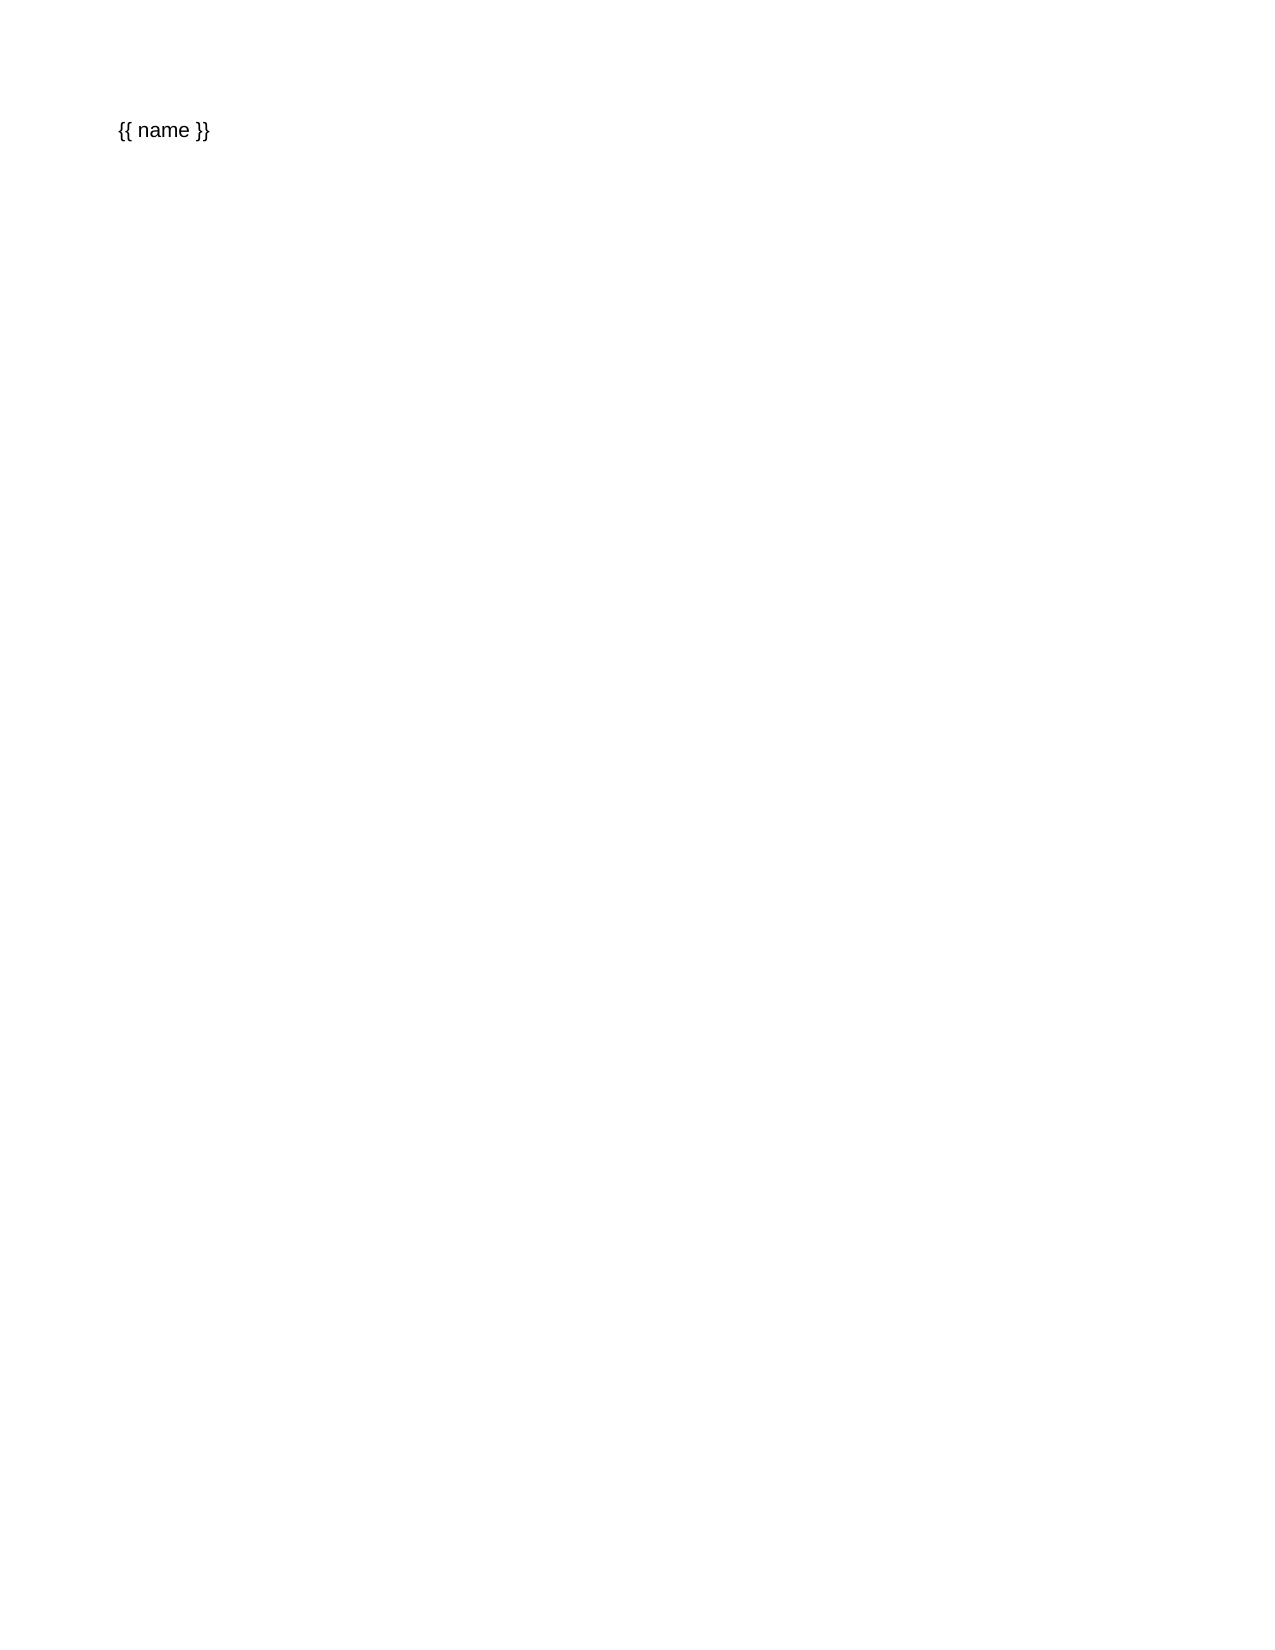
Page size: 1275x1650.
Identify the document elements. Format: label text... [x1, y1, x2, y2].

text {{ name }} [118, 118, 1157, 142]
